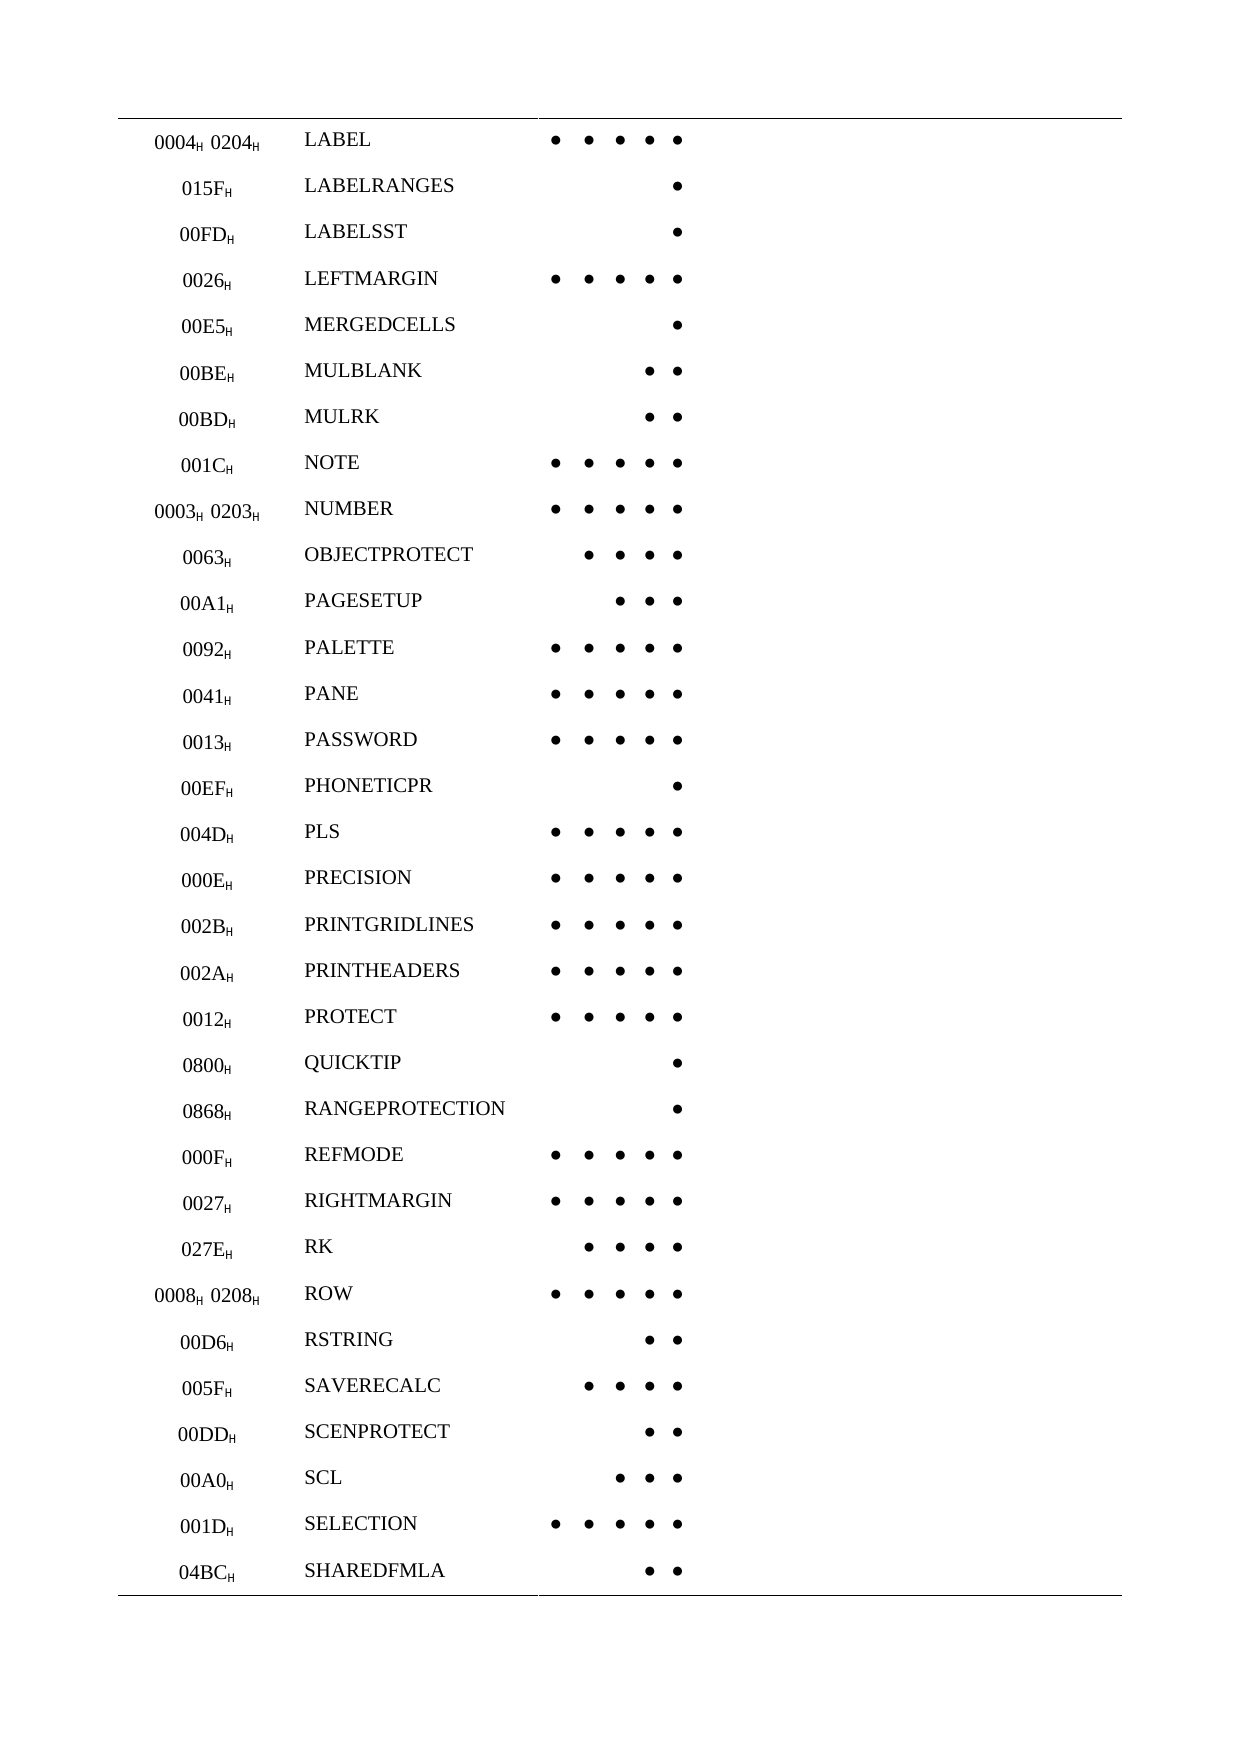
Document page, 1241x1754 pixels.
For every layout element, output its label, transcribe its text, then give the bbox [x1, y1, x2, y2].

table_cell ● [664, 257, 691, 303]
table_cell PANE [295, 672, 538, 718]
table_cell NUMBER [295, 487, 538, 533]
table_cell 00A1H [118, 580, 295, 626]
table_cell ● [635, 534, 664, 579]
table_cell ● [605, 672, 635, 718]
table_cell 004DH [118, 810, 295, 856]
table_cell [605, 210, 635, 257]
table_cell ● [573, 810, 605, 856]
table_cell 0003H 0203H [118, 487, 295, 533]
table_cell [740, 810, 762, 856]
table_cell ● [664, 903, 691, 949]
table_cell [635, 303, 664, 349]
table_cell [740, 487, 762, 533]
table_cell [691, 995, 716, 1041]
table_cell [691, 164, 716, 210]
table_cell [762, 349, 1122, 395]
table_cell [740, 303, 762, 349]
table_cell [740, 1087, 762, 1133]
table_cell [691, 1087, 716, 1133]
table_cell ● [539, 626, 573, 672]
table_cell [716, 1133, 740, 1179]
table_cell 0092H [118, 626, 295, 672]
table_cell [691, 764, 716, 810]
table_cell [605, 395, 635, 441]
table_cell ● [664, 995, 691, 1041]
table_cell [635, 164, 664, 210]
table_cell [716, 1272, 740, 1318]
table_cell ● [573, 1503, 605, 1549]
table_cell ● [664, 1272, 691, 1318]
table_cell ● [664, 672, 691, 718]
table_cell [740, 210, 762, 257]
table_cell ● [635, 580, 664, 626]
table_cell LABEL [295, 119, 538, 164]
table_cell ● [539, 1503, 573, 1549]
table_cell ● [539, 1133, 573, 1179]
table_cell [573, 303, 605, 349]
table_cell ● [635, 1180, 664, 1226]
table_cell ● [664, 949, 691, 995]
table_cell ● [664, 1549, 691, 1595]
table_cell ● [539, 856, 573, 903]
table_cell [740, 672, 762, 718]
table_cell ● [635, 672, 664, 718]
table_cell [740, 1133, 762, 1179]
table_cell [762, 1503, 1122, 1549]
table_cell ● [635, 626, 664, 672]
table_cell [716, 718, 740, 764]
table_cell PALETTE [295, 626, 538, 672]
table_cell [740, 903, 762, 949]
table_cell [740, 164, 762, 210]
table_cell RANGEPROTECTION [295, 1087, 538, 1133]
table_cell [716, 903, 740, 949]
table_cell ● [664, 487, 691, 533]
table_cell ● [664, 1456, 691, 1502]
table_cell ● [605, 1272, 635, 1318]
table_cell [573, 1410, 605, 1456]
table_cell ● [635, 487, 664, 533]
table_cell 00E5H [118, 303, 295, 349]
table_cell ● [635, 718, 664, 764]
table_cell [740, 1180, 762, 1226]
table_cell [605, 1410, 635, 1456]
table_cell ROW [295, 1272, 538, 1318]
table_cell 0004H 0204H [118, 119, 295, 164]
table_cell ● [573, 1272, 605, 1318]
table_cell [762, 1318, 1122, 1364]
table_cell 001DH [118, 1503, 295, 1549]
table_cell [716, 534, 740, 579]
table_cell [573, 580, 605, 626]
table_cell 000EH [118, 856, 295, 903]
table_cell ● [605, 1364, 635, 1410]
table_cell ● [573, 441, 605, 487]
table_cell ● [605, 718, 635, 764]
table_cell 002AH [118, 949, 295, 995]
table_cell [691, 1364, 716, 1410]
table_cell ● [664, 441, 691, 487]
table_cell MULBLANK [295, 349, 538, 395]
table_cell ● [539, 995, 573, 1041]
table_cell ● [635, 395, 664, 441]
table_cell [740, 441, 762, 487]
table_cell ● [664, 1041, 691, 1087]
table_cell [716, 856, 740, 903]
table_cell 00DDH [118, 1410, 295, 1456]
table_cell [716, 119, 740, 164]
table_cell PHONETICPR [295, 764, 538, 810]
table_cell [740, 949, 762, 995]
table_cell [605, 1041, 635, 1087]
table_cell [716, 1503, 740, 1549]
table_cell [762, 995, 1122, 1041]
table_cell ● [664, 1133, 691, 1179]
table_cell ● [605, 1133, 635, 1179]
table_cell [573, 395, 605, 441]
table_cell ● [539, 672, 573, 718]
table_cell [605, 349, 635, 395]
table_cell ● [664, 164, 691, 210]
table_cell [762, 1041, 1122, 1087]
table_cell [573, 764, 605, 810]
table_cell ● [664, 856, 691, 903]
table_cell 00BEH [118, 349, 295, 395]
table_cell 0026H [118, 257, 295, 303]
table_cell ● [539, 718, 573, 764]
table_cell [762, 303, 1122, 349]
table_cell [740, 349, 762, 395]
table_cell [716, 764, 740, 810]
table_cell 0800H [118, 1041, 295, 1087]
table_cell [740, 995, 762, 1041]
table_cell ● [573, 1180, 605, 1226]
table_cell ● [664, 1180, 691, 1226]
table_cell ● [664, 534, 691, 579]
table_cell [762, 1549, 1122, 1595]
table_cell [762, 1087, 1122, 1133]
table_cell ● [664, 1087, 691, 1133]
table_cell ● [664, 303, 691, 349]
table_cell REFMODE [295, 1133, 538, 1179]
table_cell [605, 764, 635, 810]
table_cell 000FH [118, 1133, 295, 1179]
table_cell PLS [295, 810, 538, 856]
table_cell [691, 1318, 716, 1364]
table_cell [539, 580, 573, 626]
table_cell [635, 1087, 664, 1133]
table_cell ● [664, 1318, 691, 1364]
table_cell [539, 534, 573, 579]
table_cell LABELRANGES [295, 164, 538, 210]
table_cell [762, 949, 1122, 995]
table_cell ● [635, 810, 664, 856]
table_cell PRECISION [295, 856, 538, 903]
table_cell RSTRING [295, 1318, 538, 1364]
table_cell ● [573, 1364, 605, 1410]
table_cell [605, 1318, 635, 1364]
table_cell [762, 1410, 1122, 1456]
table_cell ● [664, 1410, 691, 1456]
table_cell [691, 349, 716, 395]
table_cell ● [635, 1272, 664, 1318]
table_cell PRINTHEADERS [295, 949, 538, 995]
table_cell PRINTGRIDLINES [295, 903, 538, 949]
table_cell ● [664, 1226, 691, 1272]
table_cell [573, 164, 605, 210]
table_cell 0008H 0208H [118, 1272, 295, 1318]
table_cell RK [295, 1226, 538, 1272]
table_cell [539, 210, 573, 257]
table_cell 0013H [118, 718, 295, 764]
table_cell [716, 1087, 740, 1133]
table_cell [716, 1041, 740, 1087]
table_cell [691, 1503, 716, 1549]
table_cell [716, 1318, 740, 1364]
table_cell [573, 1456, 605, 1502]
table_cell [716, 257, 740, 303]
table_cell [691, 1226, 716, 1272]
table_cell NOTE [295, 441, 538, 487]
table_cell ● [664, 210, 691, 257]
table_cell [716, 349, 740, 395]
table_cell [691, 1456, 716, 1502]
table_cell ● [605, 534, 635, 579]
table_cell [716, 303, 740, 349]
table_cell [539, 1410, 573, 1456]
table_cell ● [573, 856, 605, 903]
table_cell [691, 903, 716, 949]
table_cell ● [664, 1364, 691, 1410]
table_cell [716, 1226, 740, 1272]
table_cell [635, 210, 664, 257]
table_cell LEFTMARGIN [295, 257, 538, 303]
table_cell [635, 1041, 664, 1087]
table_cell PAGESETUP [295, 580, 538, 626]
table_cell [716, 1549, 740, 1595]
table_cell [716, 1410, 740, 1456]
table_cell [691, 395, 716, 441]
table_cell [740, 626, 762, 672]
table_cell [691, 257, 716, 303]
table_cell QUICKTIP [295, 1041, 538, 1087]
table_cell [539, 1364, 573, 1410]
table_cell ● [539, 487, 573, 533]
table_cell ● [664, 764, 691, 810]
table_cell ● [635, 349, 664, 395]
table_cell PROTECT [295, 995, 538, 1041]
table_cell ● [605, 856, 635, 903]
table_cell [605, 303, 635, 349]
table_cell [691, 1041, 716, 1087]
table_cell ● [635, 1318, 664, 1364]
table_cell 005FH [118, 1364, 295, 1410]
table_cell [691, 626, 716, 672]
table_cell [691, 856, 716, 903]
table_cell ● [635, 903, 664, 949]
table_cell [605, 1087, 635, 1133]
table_cell ● [605, 441, 635, 487]
table_cell 0012H [118, 995, 295, 1041]
table_cell [539, 1087, 573, 1133]
table_cell 002BH [118, 903, 295, 949]
table_cell [539, 1549, 573, 1595]
table_cell ● [635, 856, 664, 903]
table_cell ● [664, 349, 691, 395]
table_cell 04BCH [118, 1549, 295, 1595]
table_cell [716, 1364, 740, 1410]
table_cell [762, 257, 1122, 303]
table_cell MERGEDCELLS [295, 303, 538, 349]
table_cell ● [573, 718, 605, 764]
table_cell OBJECTPROTECT [295, 534, 538, 579]
table_cell [716, 626, 740, 672]
table_cell ● [605, 1226, 635, 1272]
table_cell [691, 303, 716, 349]
table_cell [740, 856, 762, 903]
table_cell 00BDH [118, 395, 295, 441]
table_cell [691, 210, 716, 257]
table_cell [716, 1456, 740, 1502]
table_cell ● [635, 1133, 664, 1179]
table_cell ● [664, 580, 691, 626]
table_cell ● [605, 487, 635, 533]
table_cell [762, 441, 1122, 487]
table_cell [740, 1226, 762, 1272]
table_cell SCENPROTECT [295, 1410, 538, 1456]
table_cell [691, 810, 716, 856]
table_cell ● [664, 718, 691, 764]
table_cell [762, 1226, 1122, 1272]
table_cell ● [635, 1410, 664, 1456]
table_cell [539, 1226, 573, 1272]
table_cell [691, 672, 716, 718]
table_cell [740, 1318, 762, 1364]
table_cell [605, 164, 635, 210]
table_cell [762, 210, 1122, 257]
table_cell 001CH [118, 441, 295, 487]
table_cell ● [605, 1503, 635, 1549]
table_cell ● [605, 1180, 635, 1226]
table_cell ● [635, 257, 664, 303]
table_cell ● [605, 810, 635, 856]
table_cell ● [539, 949, 573, 995]
table_cell [740, 718, 762, 764]
table_cell [573, 1041, 605, 1087]
table_cell ● [539, 441, 573, 487]
table_cell ● [539, 257, 573, 303]
table_cell ● [539, 810, 573, 856]
table_cell 00D6H [118, 1318, 295, 1364]
table_cell [740, 1410, 762, 1456]
table_cell [762, 903, 1122, 949]
table_cell ● [635, 119, 664, 164]
table_cell ● [664, 810, 691, 856]
table_cell ● [539, 1272, 573, 1318]
table_cell [740, 1041, 762, 1087]
table_cell ● [605, 995, 635, 1041]
table_cell ● [539, 119, 573, 164]
table_cell ● [605, 903, 635, 949]
table_cell [716, 395, 740, 441]
table_cell [716, 1180, 740, 1226]
table_cell [539, 303, 573, 349]
table_cell [691, 534, 716, 579]
table_cell [539, 349, 573, 395]
table_cell [716, 949, 740, 995]
table_cell ● [635, 1503, 664, 1549]
table_cell [762, 626, 1122, 672]
table_cell [762, 1133, 1122, 1179]
table_cell [740, 1503, 762, 1549]
table_cell PASSWORD [295, 718, 538, 764]
table_cell [740, 534, 762, 579]
table_cell ● [539, 903, 573, 949]
table_cell [573, 1318, 605, 1364]
table_cell ● [635, 1364, 664, 1410]
table_cell 0041H [118, 672, 295, 718]
table_cell 00FDH [118, 210, 295, 257]
table_cell 0063H [118, 534, 295, 579]
table_cell [573, 349, 605, 395]
table_cell [740, 119, 762, 164]
table_cell [762, 764, 1122, 810]
table_cell [740, 1456, 762, 1502]
table_cell ● [664, 1503, 691, 1549]
table_cell [539, 1041, 573, 1087]
table_cell [716, 672, 740, 718]
table_cell ● [635, 1456, 664, 1502]
table_cell [762, 718, 1122, 764]
table_cell [605, 1549, 635, 1595]
table_cell [740, 764, 762, 810]
table_cell ● [664, 119, 691, 164]
table_cell [635, 764, 664, 810]
table_cell [740, 395, 762, 441]
table_cell [691, 119, 716, 164]
table_cell ● [605, 1456, 635, 1502]
table_cell [691, 1272, 716, 1318]
table_cell ● [573, 119, 605, 164]
table_cell ● [573, 1226, 605, 1272]
table_cell ● [573, 1133, 605, 1179]
table_cell ● [573, 995, 605, 1041]
table_cell SHAREDFMLA [295, 1549, 538, 1595]
table_cell [716, 210, 740, 257]
table_cell [762, 810, 1122, 856]
table_cell [762, 119, 1122, 164]
table_cell ● [573, 672, 605, 718]
table_cell [740, 1272, 762, 1318]
table_cell ● [635, 1226, 664, 1272]
table_cell [762, 1364, 1122, 1410]
table_cell [740, 1549, 762, 1595]
table_cell 0868H [118, 1087, 295, 1133]
table_cell [691, 1410, 716, 1456]
table_cell ● [605, 580, 635, 626]
table_cell ● [573, 487, 605, 533]
table_cell MULRK [295, 395, 538, 441]
table_cell ● [664, 395, 691, 441]
table_cell [762, 672, 1122, 718]
table_cell ● [573, 257, 605, 303]
table_cell ● [539, 1180, 573, 1226]
table_cell ● [635, 995, 664, 1041]
table_cell [716, 487, 740, 533]
table_cell [539, 164, 573, 210]
table_cell [691, 1549, 716, 1595]
table_cell [716, 580, 740, 626]
table_cell ● [573, 903, 605, 949]
table_cell 00EFH [118, 764, 295, 810]
table_cell SCL [295, 1456, 538, 1502]
table_cell [762, 534, 1122, 579]
table_cell LABELSST [295, 210, 538, 257]
table_cell [691, 718, 716, 764]
table_cell SELECTION [295, 1503, 538, 1549]
table_cell [573, 210, 605, 257]
table_cell [762, 1180, 1122, 1226]
table_cell [539, 1456, 573, 1502]
table_cell ● [664, 626, 691, 672]
table_cell [573, 1087, 605, 1133]
table_cell [762, 1272, 1122, 1318]
table_cell [691, 1180, 716, 1226]
table_cell [716, 441, 740, 487]
table_cell [539, 764, 573, 810]
table_cell [716, 164, 740, 210]
table_cell ● [573, 626, 605, 672]
table_cell [691, 441, 716, 487]
table_cell 015FH [118, 164, 295, 210]
table_cell ● [635, 1549, 664, 1595]
table_cell 00A0H [118, 1456, 295, 1502]
table_cell [762, 164, 1122, 210]
table_cell SAVERECALC [295, 1364, 538, 1410]
table_cell ● [605, 949, 635, 995]
table_cell [539, 1318, 573, 1364]
table_cell [539, 395, 573, 441]
table_cell [762, 580, 1122, 626]
table_cell [573, 1549, 605, 1595]
table_cell [691, 1133, 716, 1179]
table_cell ● [635, 949, 664, 995]
table_cell [762, 395, 1122, 441]
table_cell ● [605, 119, 635, 164]
table_cell ● [573, 534, 605, 579]
table_cell RIGHTMARGIN [295, 1180, 538, 1226]
table_cell ● [573, 949, 605, 995]
table_cell [716, 995, 740, 1041]
table_cell [740, 257, 762, 303]
table_cell [740, 1364, 762, 1410]
table_cell ● [635, 441, 664, 487]
table_cell [691, 580, 716, 626]
table_cell [691, 487, 716, 533]
table_cell [740, 580, 762, 626]
table_cell [762, 487, 1122, 533]
table_cell ● [605, 626, 635, 672]
table_cell ● [605, 257, 635, 303]
table_cell [691, 949, 716, 995]
table_cell [762, 856, 1122, 903]
table_cell [762, 1456, 1122, 1502]
table_cell 027EH [118, 1226, 295, 1272]
table_cell [716, 810, 740, 856]
table_cell 0027H [118, 1180, 295, 1226]
